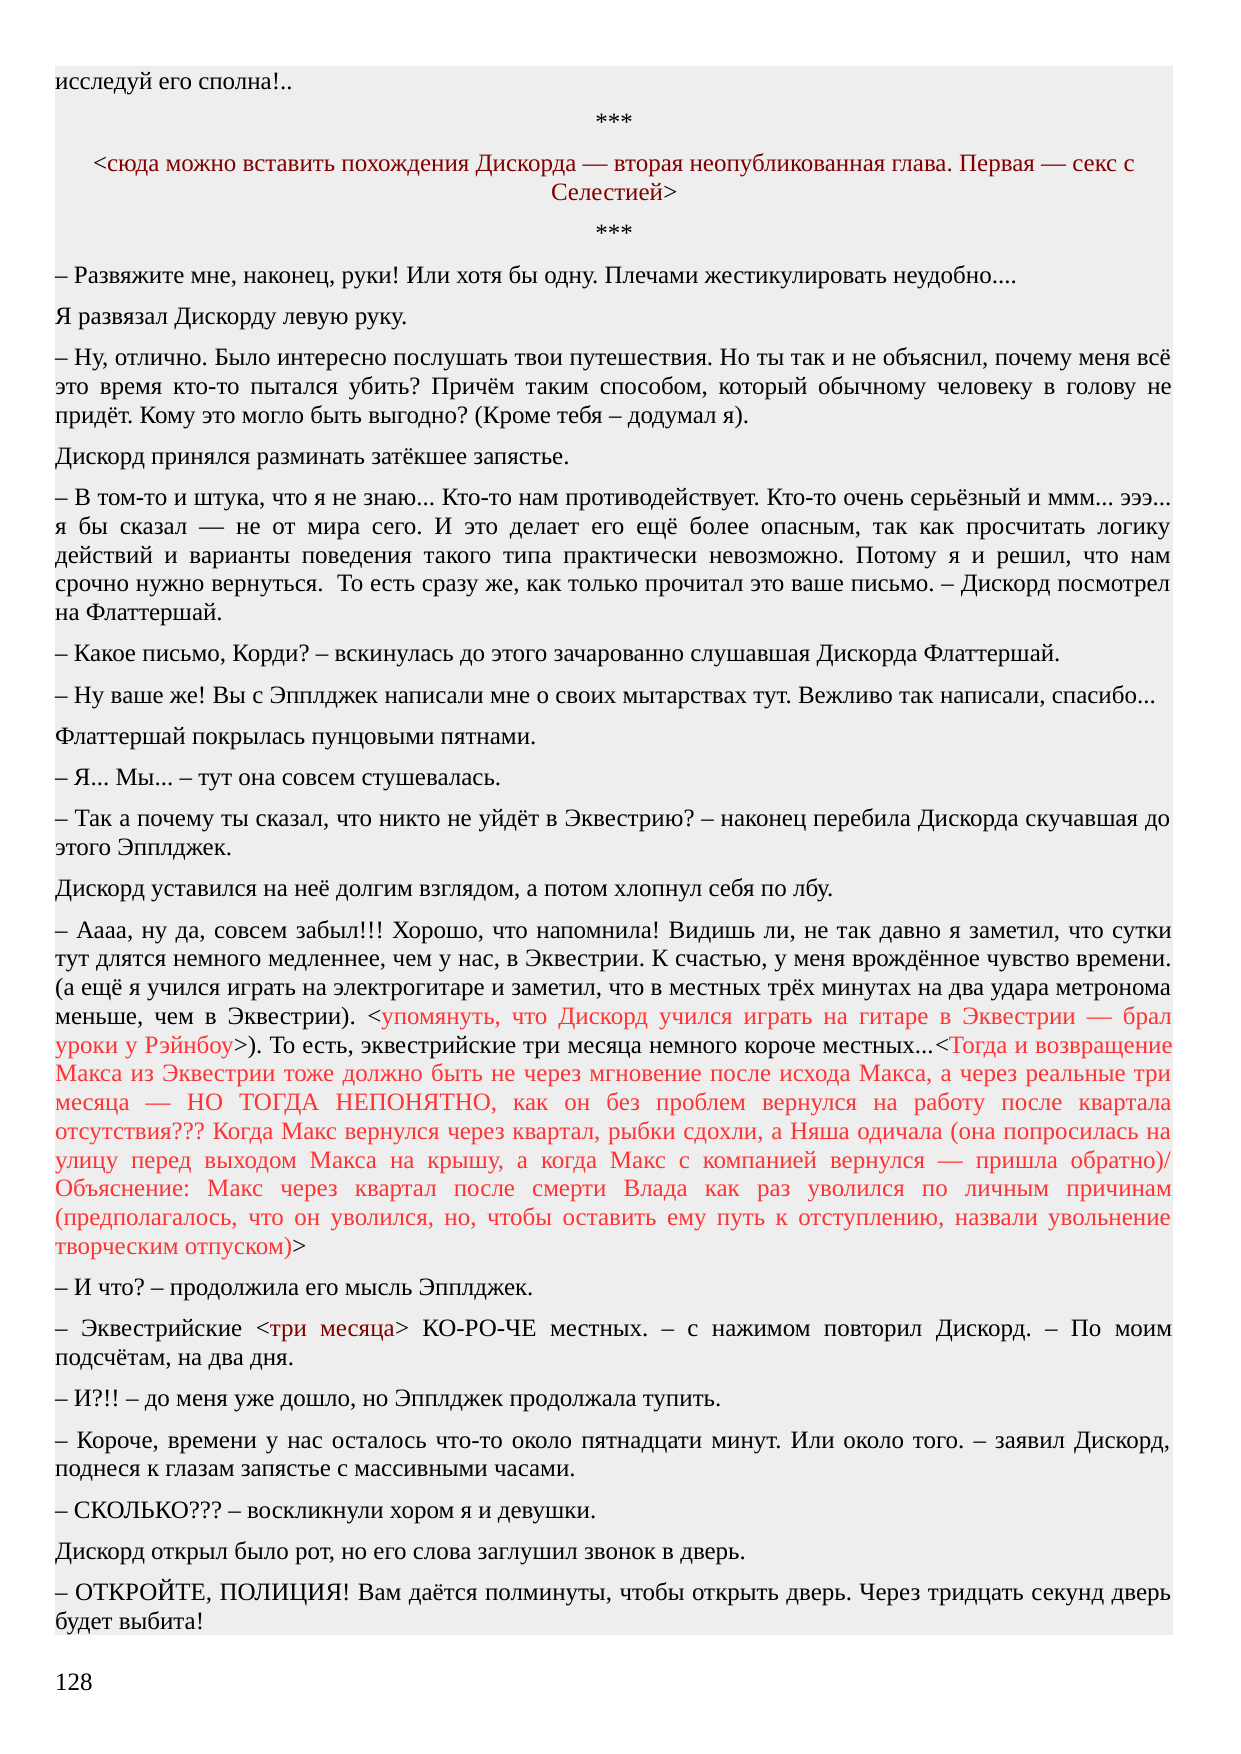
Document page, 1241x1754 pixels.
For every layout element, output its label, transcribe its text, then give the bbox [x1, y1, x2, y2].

text – Короче, времени у нас осталось что-то около пятнадцати минут. Или около того. – заявил Дискорд, поднеся к глазам запястье с массивными часами. [55, 1425, 1173, 1482]
text – Ну, отлично. Было интересно послушать твои путешествия. Но ты так и не объяснил, почему меня всё это время кто-то пытался убить? Причём таким способом, который обычному человеку в голову не придёт. Кому это могло быть выгодно? (Кроме тебя – додумал я). [55, 342, 1173, 428]
text Дискорд принялся разминать затёкшее запястье. [55, 441, 1173, 470]
text *** [55, 107, 1173, 136]
text – Эквестрийские <три месяца> КО-РО-ЧЕ местных. – с нажимом повторил Дискорд. – По моим подсчётам, на два дня. [55, 1313, 1173, 1371]
text *** [55, 218, 1173, 247]
text – Я... Мы... – тут она совсем стушевалась. [55, 762, 1173, 791]
text исследуй его сполна!.. [55, 66, 1173, 95]
text – Развяжите мне, наконец, руки! Или хотя бы одну. Плечами жестикулировать неудобно.... [55, 260, 1173, 288]
text – В том-то и штука, что я не знаю... Кто-то нам противодействует. Кто-то очень серьёзный и ммм... эээ... я бы сказал — не от мира сего. И это делает его ещё более опасным, так как просчитать логику действий и варианты поведения такого типа практически невозможно. Потому я и решил, что нам срочно нужно вернуться. То есть сразу же, как только прочитал это ваше письмо. – Дискорд посмотрел на Флаттершай. [55, 482, 1173, 626]
text – И?!! – до меня уже дошло, но Эпплджек продолжала тупить. [55, 1383, 1173, 1412]
text – Какое письмо, Корди? – вскинулась до этого зачарованно слушавшая Дискорда Флаттершай. [55, 638, 1173, 667]
text Дискорд открыл было рот, но его слова заглушил звонок в дверь. [55, 1536, 1173, 1565]
text Дискорд уставился на неё долгим взглядом, а потом хлопнул себя по лбу. [55, 873, 1173, 902]
text – Аааа, ну да, совсем забыл!!! Хорошо, что напомнила! Видишь ли, не так давно я заметил, что сутки тут длятся немного медленнее, чем у нас, в Эквестрии. К счастью, у меня врождённое чувство времени. (а ещё я учился играть на электрогитаре и заметил, что в местных трёх минутах на два удара метронома меньше, чем в Эквестрии). <упомянуть, что Дискорд учился играть на гитаре в Эквестрии — брал уроки у Рэйнбоу>). То есть, эквестрийские три месяца немного короче местных...<Тогда и возвращение Макса из Эквестрии тоже должно быть не через мгновение после исхода Макса, а через реальные три месяца — НО ТОГДА НЕПОНЯТНО, как он без проблем вернулся на работу после квартала отсутствия??? Когда Макс вернулся через квартал, рыбки сдохли, а Няша одичала (она попросилась на улицу перед выходом Макса на крышу, а когда Макс с компанией вернулся — пришла обратно)/ Объяснение: Макс через квартал после смерти Влада как раз уволился по личным причинам (предполагалось, что он уволился, но, чтобы оставить ему путь к отступлению, назвали увольнение творческим отпуском)> [55, 915, 1173, 1260]
text – Ну ваше же! Вы с Эпплджек написали мне о своих мытарствах тут. Вежливо так написали, спасибо... [55, 680, 1173, 708]
text Я развязал Дискорду левую руку. [55, 301, 1173, 330]
text <сюда можно вставить похождения Дискорда — вторая неопубликованная глава. Первая — секс с Селестией> [55, 148, 1173, 206]
text – И что? – продолжила его мысль Эпплджек. [55, 1272, 1173, 1301]
text – СКОЛЬКО??? – воскликнули хором я и девушки. [55, 1495, 1173, 1523]
text – ОТКРОЙТЕ, ПОЛИЦИЯ! Вам даётся полминуты, чтобы открыть дверь. Через тридцать секунд дверь будет выбита! [55, 1577, 1173, 1635]
text – Так а почему ты сказал, что никто не уйдёт в Эквестрию? – наконец перебила Дискорда скучавшая до этого Эпплджек. [55, 803, 1173, 861]
text Флаттершай покрылась пунцовыми пятнами. [55, 721, 1173, 750]
